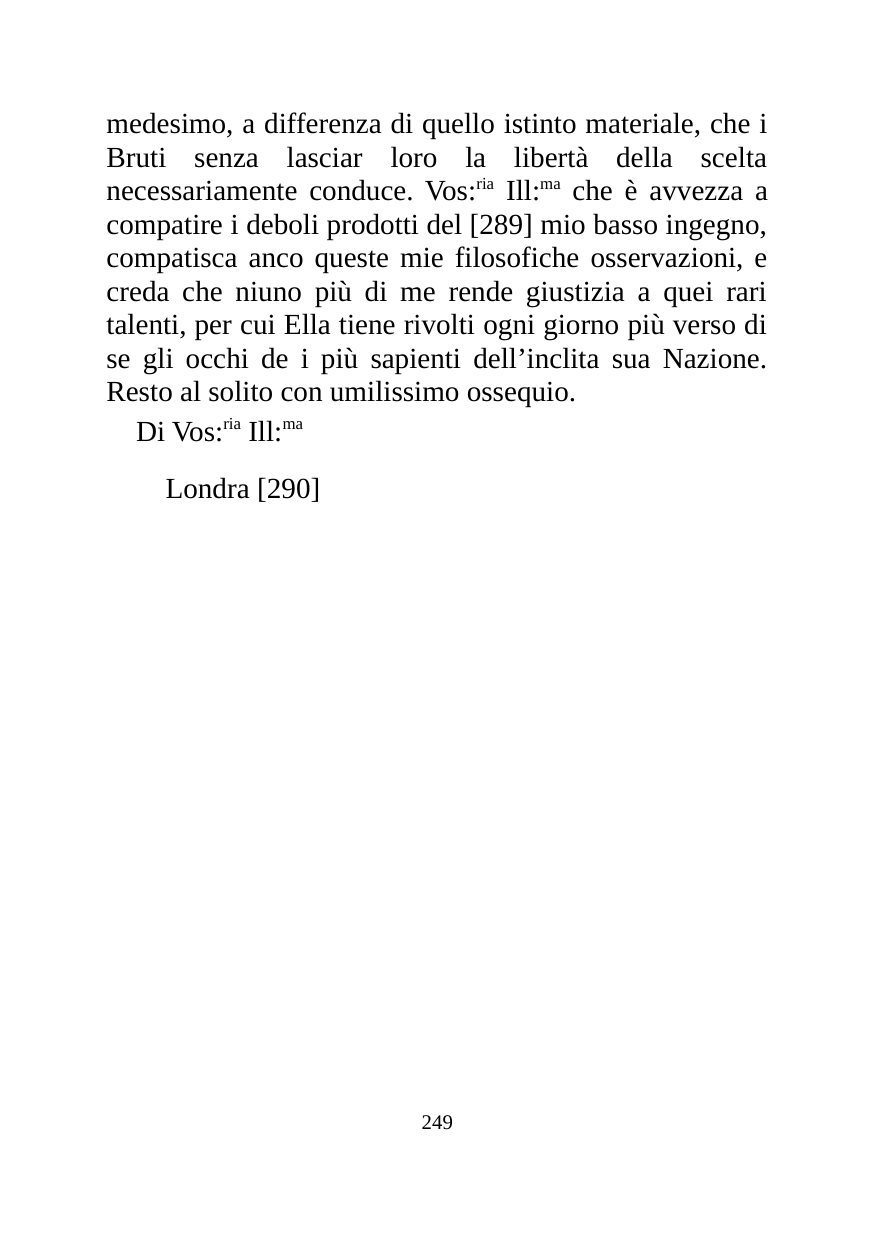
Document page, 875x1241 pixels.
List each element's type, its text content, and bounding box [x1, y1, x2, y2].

text medesimo, a differenza di quello istinto materiale, che i Bruti senza lasciar loro la libertà della scelta necessariamente conduce. Vos:ria Ill:ma che è avvezza a compatire i deboli prodotti del [289] mio basso ingegno, compatisca anco queste mie filosofiche osservazioni, e creda che niuno più di me rende giustizia a quei rari talenti, per cui Ella tiene rivolti ogni giorno più verso di se gli occhi de i più sapienti dell’inclita sua Nazione. Resto al solito con umilissimo ossequio. [106, 106, 768, 408]
text Di Vos:ria Ill:ma [106, 414, 768, 448]
text Londra [290] [165, 471, 768, 505]
